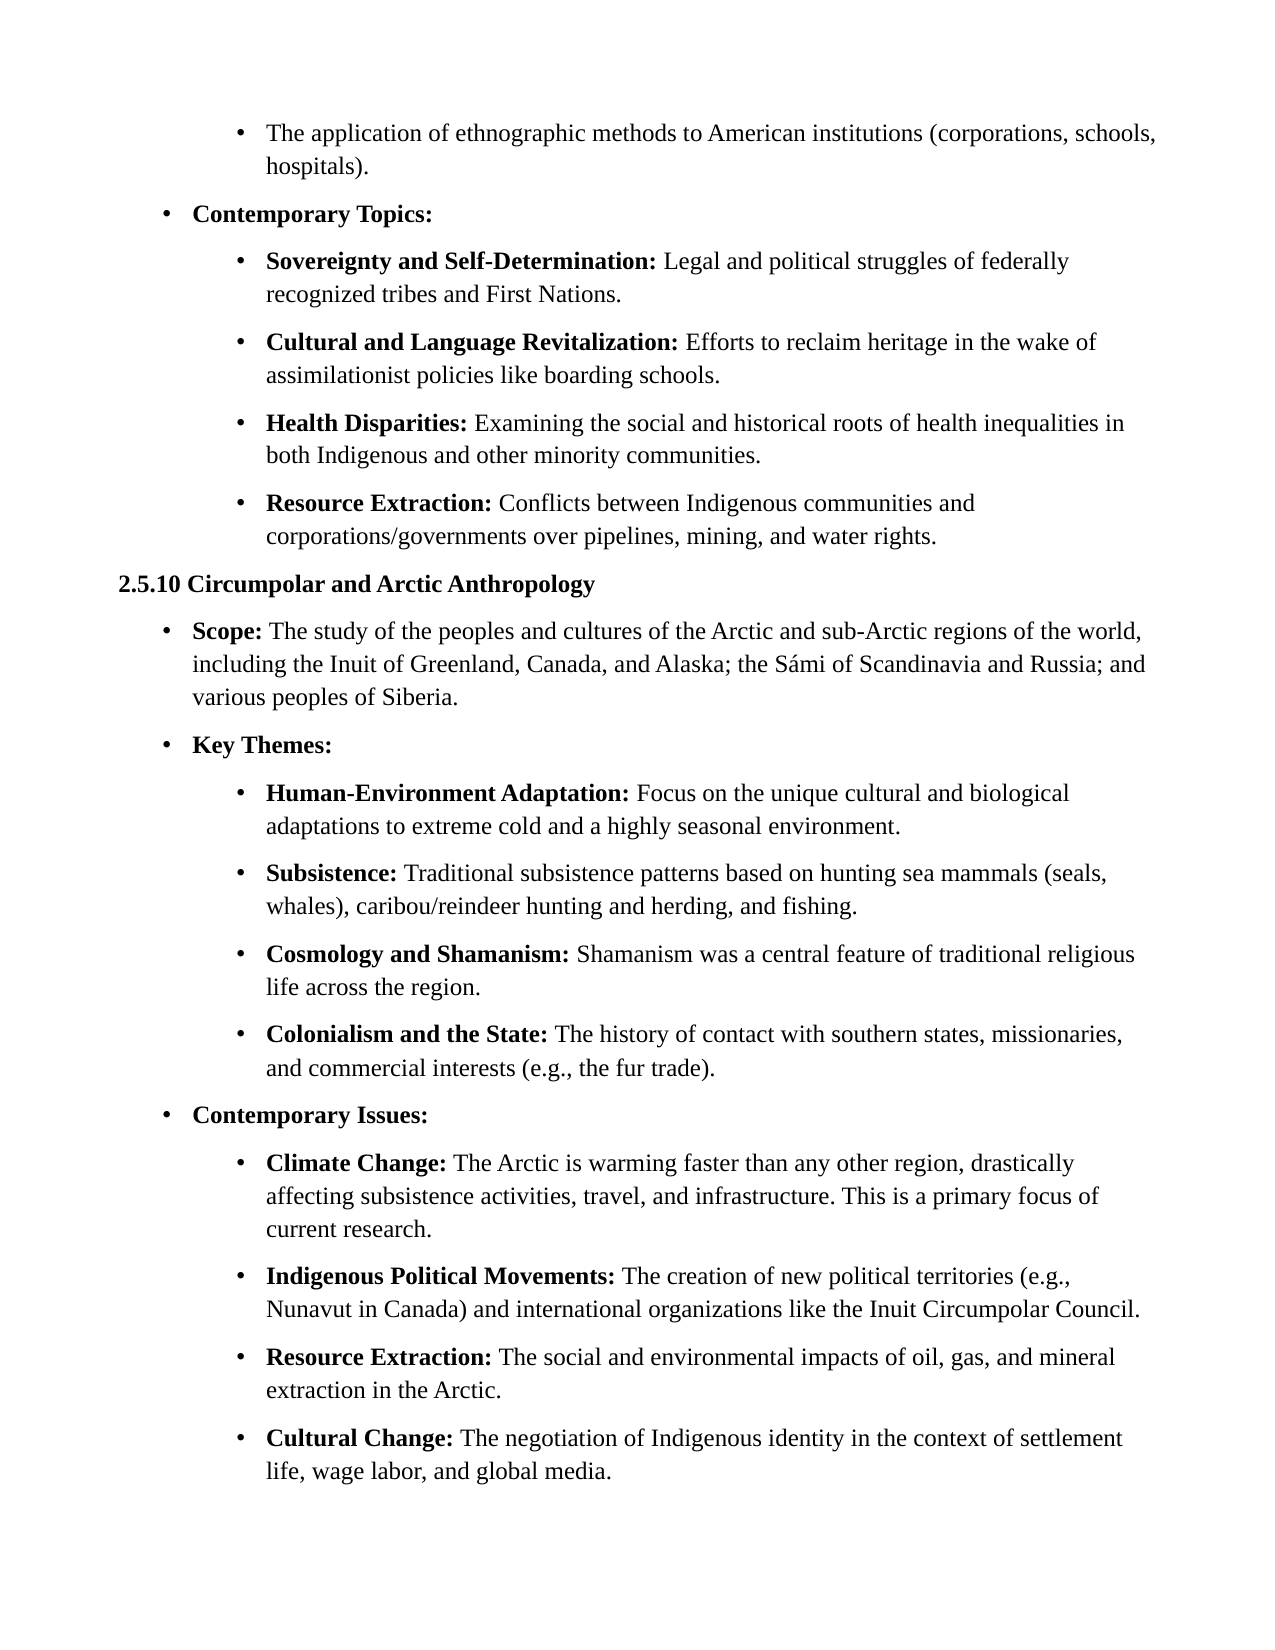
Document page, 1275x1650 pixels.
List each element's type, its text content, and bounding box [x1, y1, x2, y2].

list Cultural Change: The negotiation of Indigenous identity in the context of settlement life, wage labor, and global media. [236, 1423, 1157, 1484]
list Health Disparities: Examining the social and historical roots of health inequalities in both Indigenous and other minority communities. [236, 408, 1157, 469]
list Key Themes: [162, 730, 1157, 759]
list Human-Environment Adaptation: Focus on the unique cultural and biological adaptations to extreme cold and a highly seasonal environment. [236, 778, 1157, 839]
list Contemporary Topics: [162, 199, 1157, 227]
list Subsistence: Traditional subsistence patterns based on hunting sea mammals (seals, whales), caribou/reindeer hunting and herding, and fishing. [236, 858, 1157, 920]
list The application of ethnographic methods to American institutions (corporations, schools, hospitals). [236, 118, 1157, 180]
text 2.5.10 Circumpolar and Arctic Anthropology [118, 569, 1157, 598]
list Contemporary Issues: [162, 1100, 1157, 1129]
list Cultural and Language Revitalization: Efforts to reclaim heritage in the wake of assimilationist policies like boarding schools. [236, 327, 1157, 389]
list Resource Extraction: The social and environmental impacts of oil, gas, and mineral extraction in the Arctic. [236, 1342, 1157, 1404]
list Cosmology and Shamanism: Shamanism was a central feature of traditional religious life across the region. [236, 939, 1157, 1001]
list Climate Change: The Arctic is warming faster than any other region, drastically affecting subsistence activities, travel, and infrastructure. This is a primary focus of current research. [236, 1148, 1157, 1243]
list Colonialism and the State: The history of contact with southern states, missionaries, and commercial interests (e.g., the fur trade). [236, 1019, 1157, 1081]
list Resource Extraction: Conflicts between Indigenous communities and corporations/governments over pipelines, mining, and water rights. [236, 488, 1157, 550]
list Scope: The study of the peoples and cultures of the Arctic and sub-Arctic regions of the world, including the Inuit of Greenland, Canada, and Alaska; the Sámi of Scandinavia and Russia; and various peoples of Siberia. [162, 616, 1157, 711]
list Sovereignty and Self-Determination: Legal and political struggles of federally recognized tribes and First Nations. [236, 246, 1157, 308]
list Indigenous Political Movements: The creation of new political territories (e.g., Nunavut in Canada) and international organizations like the Inuit Circumpolar Council. [236, 1261, 1157, 1323]
